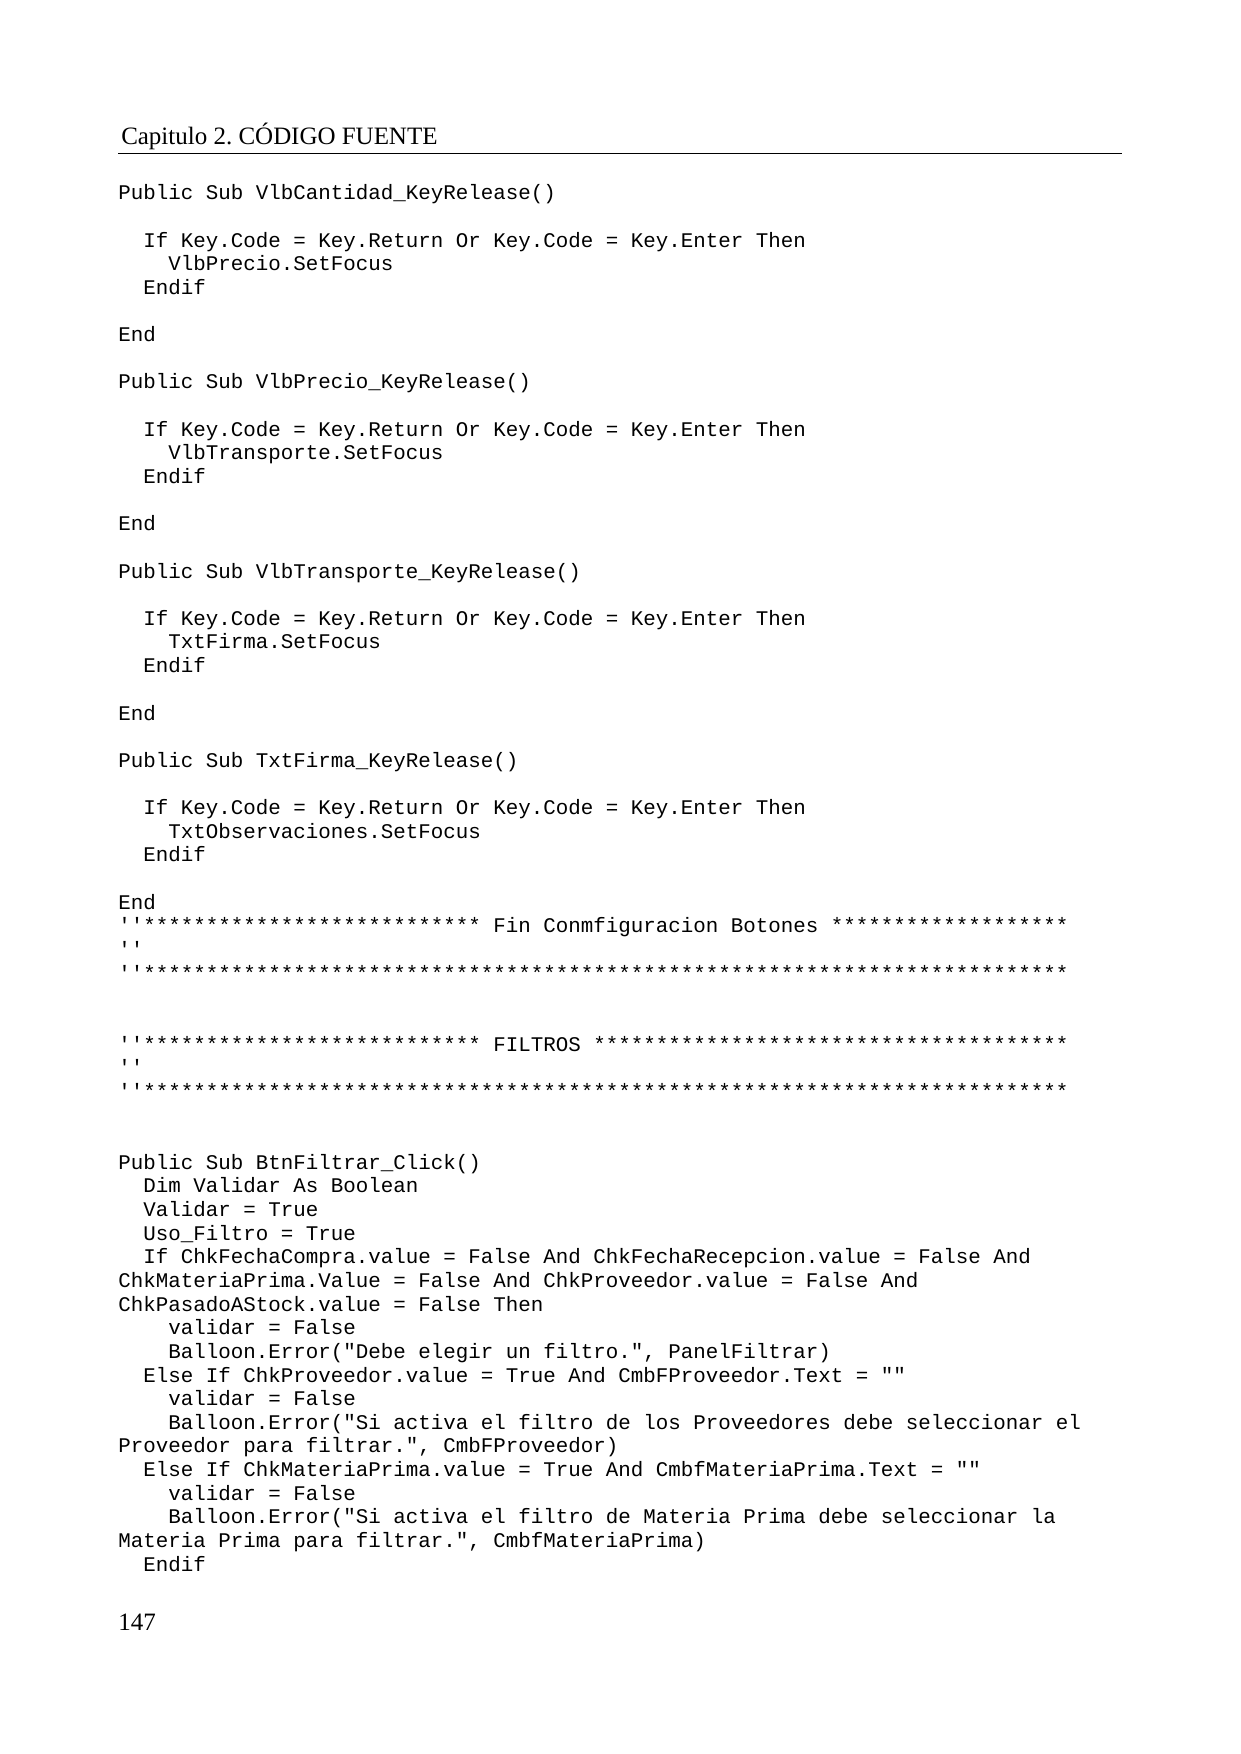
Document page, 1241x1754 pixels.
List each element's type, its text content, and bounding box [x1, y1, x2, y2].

text '' [118, 939, 1122, 963]
text End [118, 702, 1122, 726]
text If Key.Code = Key.Return Or Key.Code = Key.Enter Then [118, 797, 1122, 821]
text Public Sub TxtFirma_KeyRelease() [118, 750, 1122, 773]
text Endif [118, 844, 1122, 868]
text Public Sub VlbPrecio_KeyRelease() [118, 371, 1122, 395]
text Public Sub BtnFiltrar_Click() [118, 1152, 1122, 1175]
text validar = False [118, 1483, 1122, 1506]
text If Key.Code = Key.Return Or Key.Code = Key.Enter Then [118, 419, 1122, 442]
text TxtFirma.SetFocus [118, 632, 1122, 655]
text Validar = True [118, 1199, 1122, 1223]
text End [118, 892, 1122, 915]
text If Key.Code = Key.Return Or Key.Code = Key.Enter Then [118, 229, 1122, 253]
text '' [118, 1057, 1122, 1081]
text validar = False [118, 1317, 1122, 1341]
text End [118, 324, 1122, 348]
text ''************************************************************************** [118, 1081, 1122, 1104]
text Public Sub VlbCantidad_KeyRelease() [118, 182, 1122, 206]
text VlbPrecio.SetFocus [118, 253, 1122, 277]
text If ChkFechaCompra.value = False And ChkFechaRecepcion.value = False And ChkMateriaPrima.Value = False And ChkProveedor.value = False And ChkPasadoAStock.value = False Then [118, 1246, 1122, 1317]
text TxtObservaciones.SetFocus [118, 821, 1122, 844]
text Endif [118, 1554, 1122, 1577]
text Else If ChkProveedor.value = True And CmbFProveedor.Text = "" [118, 1364, 1122, 1388]
text Balloon.Error("Debe elegir un filtro.", PanelFiltrar) [118, 1341, 1122, 1364]
text validar = False [118, 1388, 1122, 1412]
text ''************************************************************************** [118, 963, 1122, 986]
text If Key.Code = Key.Return Or Key.Code = Key.Enter Then [118, 608, 1122, 632]
text Balloon.Error("Si activa el filtro de Materia Prima debe seleccionar la Materia Prima para filtrar.", CmbfMateriaPrima) [118, 1506, 1122, 1554]
text ''*************************** FILTROS ************************************** [118, 1033, 1122, 1057]
text Endif [118, 655, 1122, 679]
text Uso_Filtro = True [118, 1223, 1122, 1246]
text Else If ChkMateriaPrima.value = True And CmbfMateriaPrima.Text = "" [118, 1459, 1122, 1483]
text Dim Validar As Boolean [118, 1175, 1122, 1199]
text Endif [118, 466, 1122, 490]
text End [118, 513, 1122, 537]
text Endif [118, 277, 1122, 301]
text VlbTransporte.SetFocus [118, 442, 1122, 466]
text ''*************************** Fin Conmfiguracion Botones ******************* [118, 915, 1122, 939]
text Balloon.Error("Si activa el filtro de los Proveedores debe seleccionar el Proveedor para filtrar.", CmbFProveedor) [118, 1412, 1122, 1459]
text Public Sub VlbTransporte_KeyRelease() [118, 561, 1122, 584]
